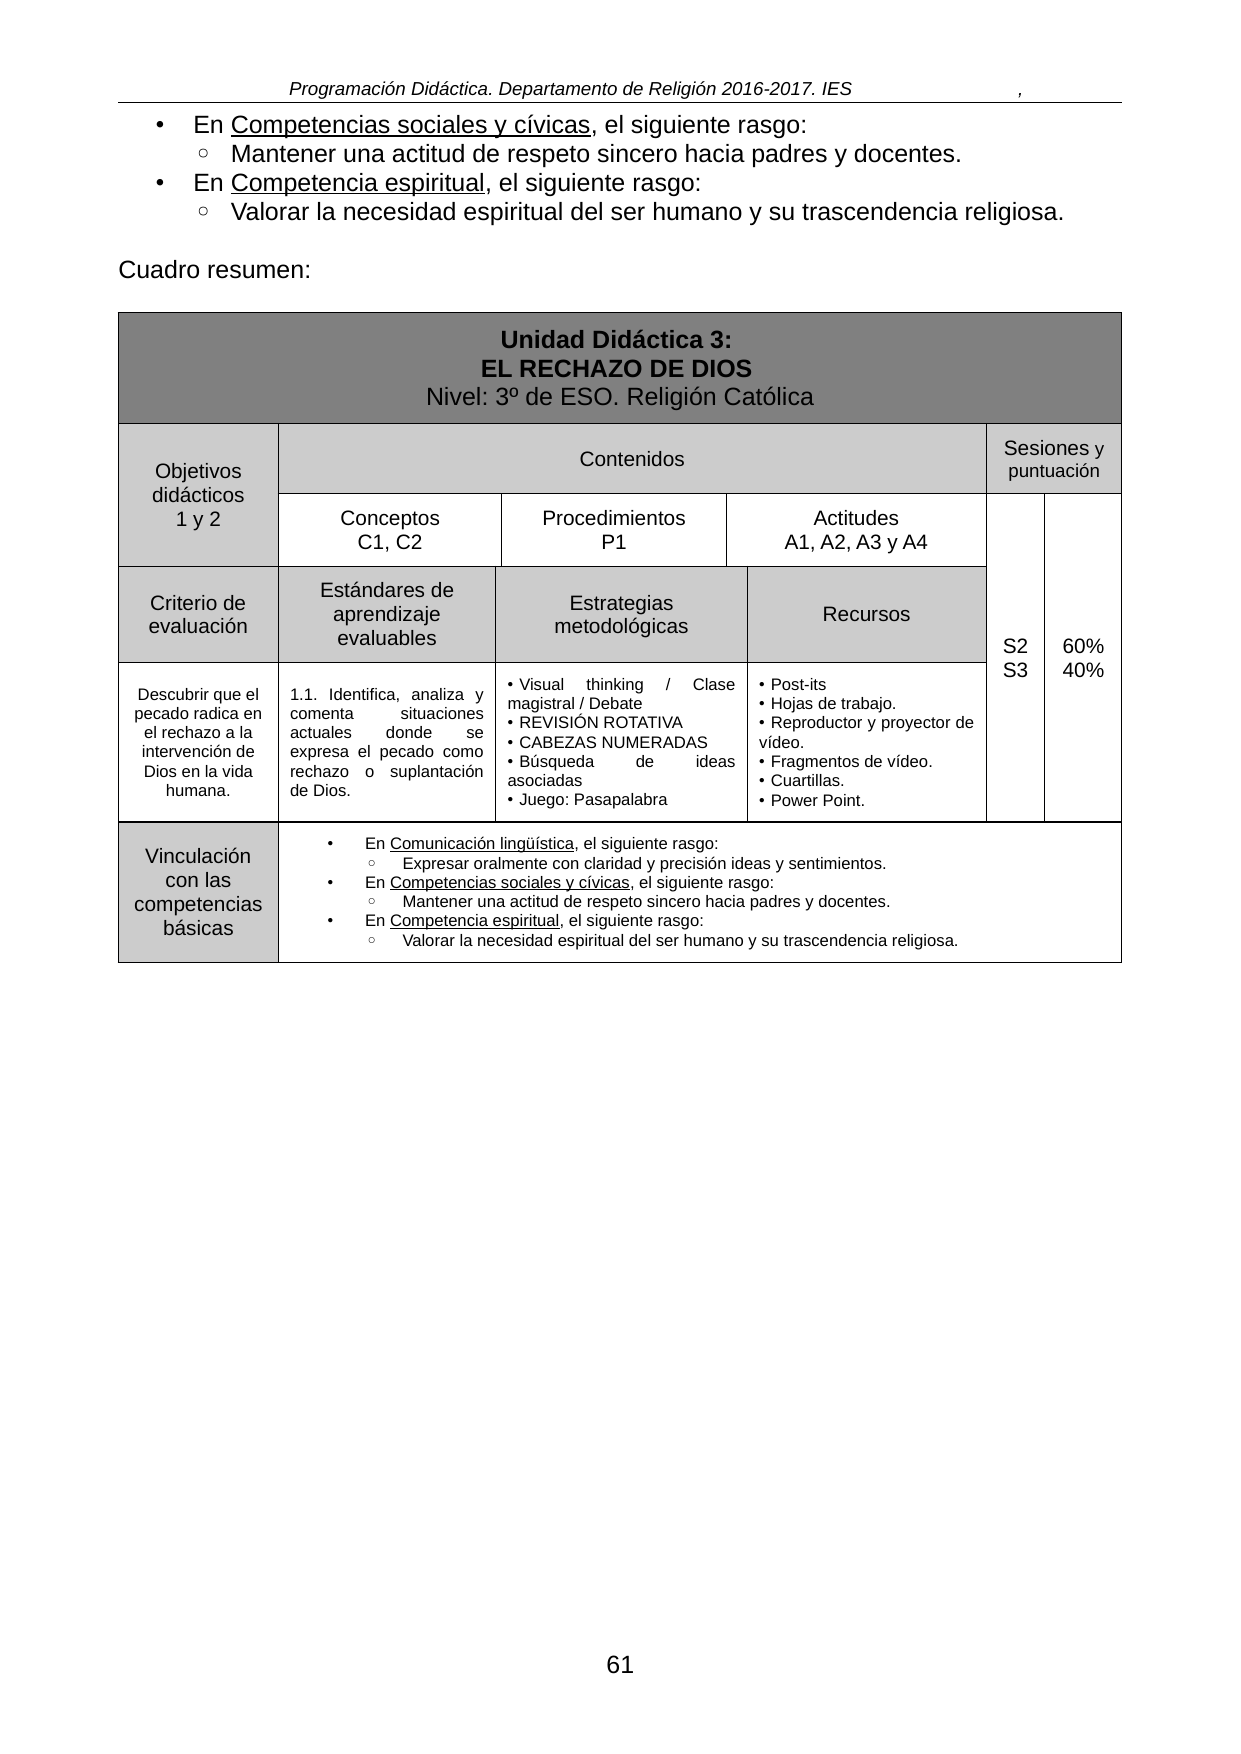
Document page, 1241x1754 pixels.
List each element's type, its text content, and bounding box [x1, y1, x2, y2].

list En Competencias sociales y cívicas, el siguiente rasgo: [156, 110, 1122, 139]
table_cell Estándares de aprendizaje evaluables [279, 567, 495, 662]
table_cell Objetivos didácticos 1 y 2 [119, 424, 278, 566]
table_cell Criterio de evaluación [119, 567, 278, 662]
list Mantener una actitud de respeto sincero hacia padres y docentes. [193, 139, 1122, 168]
table_cell Visual thinking / Clase magistral / Debate REVISIÓN ROTATIVA CABEZAS NUMERADAS Búsqueda de ideas asociadas Juego: Pasapalabra [496, 663, 747, 821]
table_cell Vinculación con las competencias básicas [119, 823, 278, 962]
table_cell Actitudes A1, A2, A3 y A4 [727, 494, 986, 566]
list En Competencia espiritual, el siguiente rasgo: [156, 168, 1122, 197]
text Cuadro resumen: [118, 254, 1122, 283]
table_cell Descubrir que el pecado radica en el rechazo a la intervención de Dios en la vida humana. [119, 663, 278, 821]
table_cell Recursos [748, 567, 986, 662]
table_cell Contenidos [279, 424, 986, 493]
table_cell S2 S3 [987, 494, 1044, 821]
table_cell Sesiones y puntuación [987, 424, 1121, 493]
table_cell Conceptos C1, C2 [279, 494, 501, 566]
list Valorar la necesidad espiritual del ser humano y su trascendencia religiosa. [193, 197, 1122, 226]
table_cell Post-its Hojas de trabajo. Reproductor y proyector de vídeo. Fragmentos de vídeo. Cuartillas. Power Point. [748, 663, 986, 821]
table_cell En Comunicación lingüística, el siguiente rasgo: Expresar oralmente con claridad y precisión ideas y sentimientos. En Competencias sociales y cívicas, el siguiente rasgo: Mantener una actitud de respeto sincero hacia padres y docentes. En Competencia espiritual, el siguiente rasgo: Valorar la necesidad espiritual del ser humano y su trascendencia religiosa. [279, 823, 1121, 962]
table_header Unidad Didáctica 3: EL RECHAZO DE DIOS Nivel: 3º de ESO. Religión Católica [119, 313, 1121, 423]
table_cell 60% 40% [1045, 494, 1121, 821]
table_cell Procedimientos P1 [502, 494, 726, 566]
table_cell Estrategias metodológicas [496, 567, 747, 662]
table_cell 1.1. Identifica, analiza y comenta situaciones actuales donde se expresa el pecado como rechazo o suplantación de Dios. [279, 663, 495, 821]
